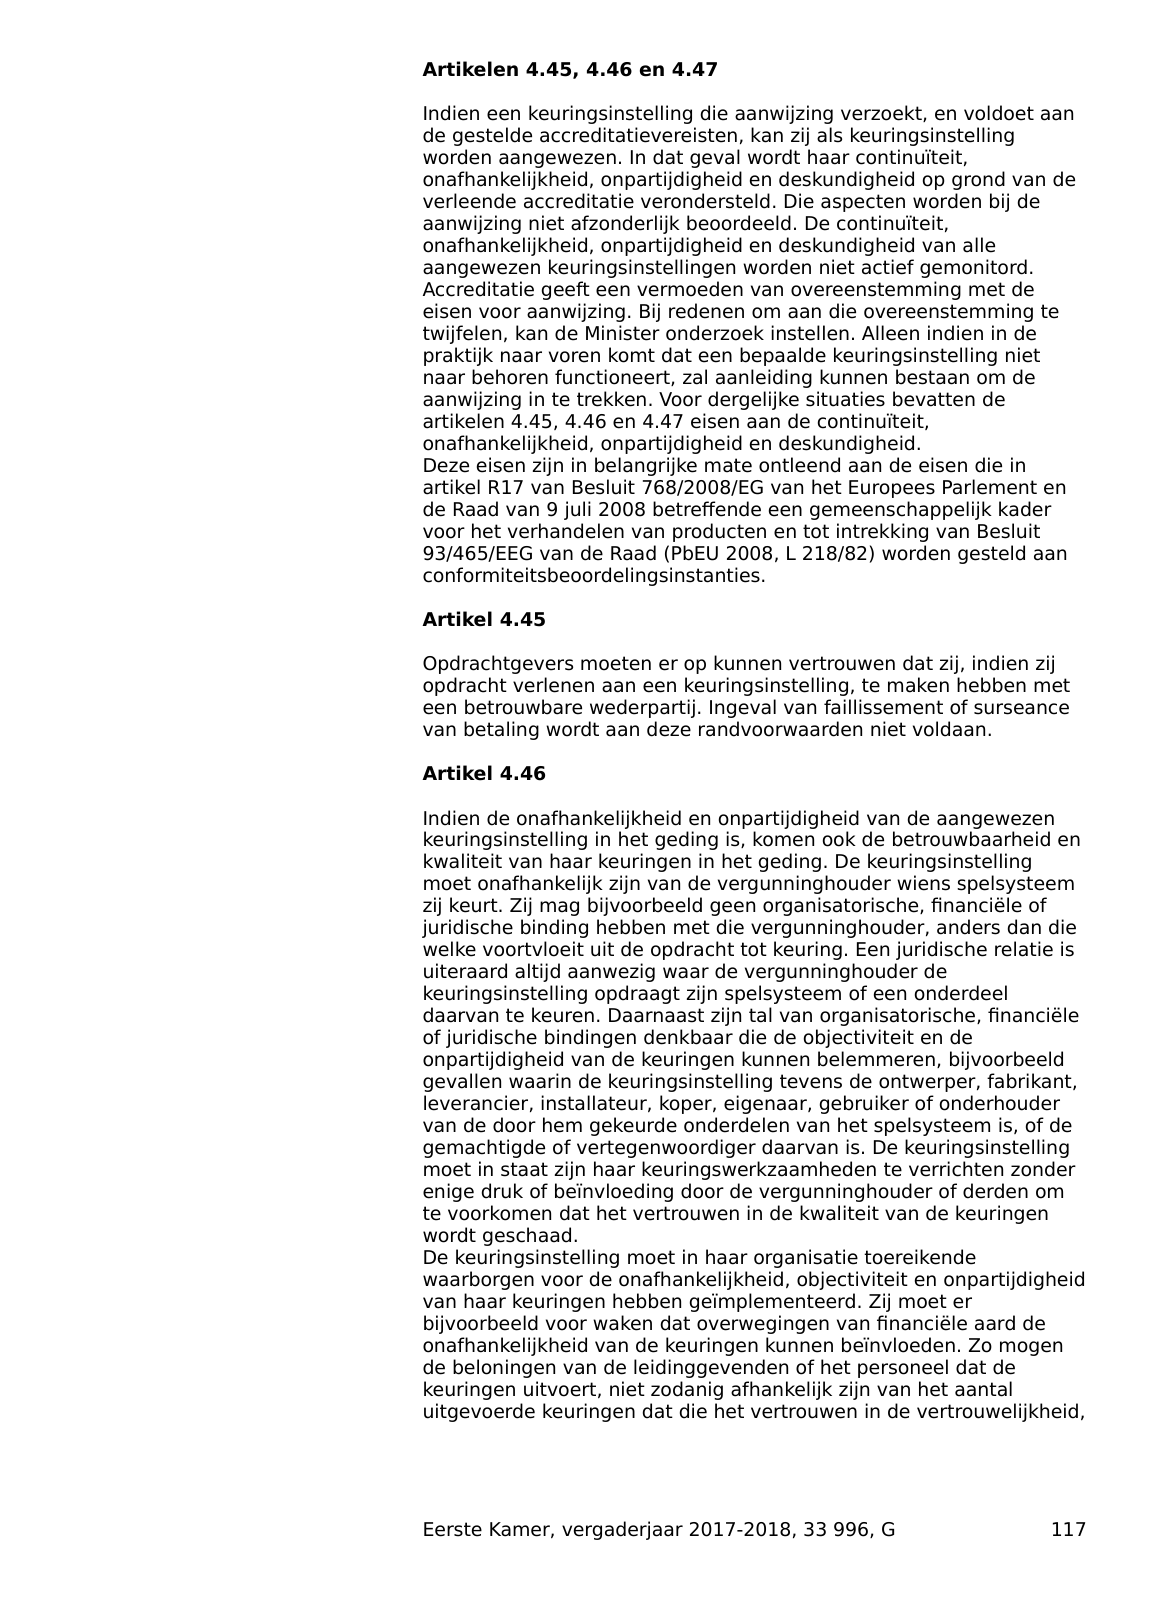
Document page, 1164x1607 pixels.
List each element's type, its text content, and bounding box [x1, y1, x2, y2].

subtitle Artikel 4.45 [422, 609, 1087, 631]
subtitle Artikel 4.46 [422, 763, 1087, 785]
text Indien een keuringsinstelling die aanwijzing verzoekt, en voldoet aan de gestelde accreditatievereisten, kan zij als keuringsinstelling worden aangewezen. In dat geval wordt haar continuïteit, onafhankelijkheid, onpartijdigheid en deskundigheid op grond van de verleende accreditatie verondersteld. Die aspecten worden bij de aanwijzing niet afzonderlijk beoordeeld. De continuïteit, onafhankelijkheid, onpartijdigheid en deskundigheid van alle aangewezen keuringsinstellingen worden niet actief gemonitord. Accreditatie geeft een vermoeden van overeenstemming met de eisen voor aanwijzing. Bij redenen om aan die overeenstemming te twijfelen, kan de Minister onderzoek instellen. Alleen indien in de praktijk naar voren komt dat een bepaalde keuringsinstelling niet naar behoren functioneert, zal aanleiding kunnen bestaan om de aanwijzing in te trekken. Voor dergelijke situaties bevatten de artikelen 4.45, 4.46 en 4.47 eisen aan de continuïteit, onafhankelijkheid, onpartijdigheid en deskundigheid. [422, 103, 1087, 455]
text Deze eisen zijn in belangrijke mate ontleend aan de eisen die in artikel R17 van Besluit 768/2008/EG van het Europees Parlement en de Raad van 9 juli 2008 betreffende een gemeenschappelijk kader voor het verhandelen van producten en tot intrekking van Besluit 93/465/EEG van de Raad (PbEU 2008, L 218/82) worden gesteld aan conformiteitsbeoordelingsinstanties. [422, 455, 1087, 587]
text Opdrachtgevers moeten er op kunnen vertrouwen dat zij, indien zij opdracht verlenen aan een keuringsinstelling, te maken hebben met een betrouwbare wederpartij. Ingeval van faillissement of surseance van betaling wordt aan deze randvoorwaarden niet voldaan. [422, 653, 1087, 741]
subtitle Artikelen 4.45, 4.46 en 4.47 [422, 59, 1087, 81]
text De keuringsinstelling moet in haar organisatie toereikende waarborgen voor de onafhankelijkheid, objectiviteit en onpartijdigheid van haar keuringen hebben geïmplementeerd. Zij moet er bijvoorbeeld voor waken dat overwegingen van financiële aard de onafhankelijkheid van de keuringen kunnen beïnvloeden. Zo mogen de beloningen van de leidinggevenden of het personeel dat de keuringen uitvoert, niet zodanig afhankelijk zijn van het aantal uitgevoerde keuringen dat die het vertrouwen in de vertrouwelijkheid, [422, 1247, 1087, 1423]
text Indien de onafhankelijkheid en onpartijdigheid van de aangewezen keuringsinstelling in het geding is, komen ook de betrouwbaarheid en kwaliteit van haar keuringen in het geding. De keuringsinstelling moet onafhankelijk zijn van de vergunninghouder wiens spelsysteem zij keurt. Zij mag bijvoorbeeld geen organisatorische, financiële of juridische binding hebben met die vergunninghouder, anders dan die welke voortvloeit uit de opdracht tot keuring. Een juridische relatie is uiteraard altijd aanwezig waar de vergunninghouder de keuringsinstelling opdraagt zijn spelsysteem of een onderdeel daarvan te keuren. Daarnaast zijn tal van organisatorische, financiële of juridische bindingen denkbaar die de objectiviteit en de onpartijdigheid van de keuringen kunnen belemmeren, bijvoorbeeld gevallen waarin de keuringsinstelling tevens de ontwerper, fabrikant, leverancier, installateur, koper, eigenaar, gebruiker of onderhouder van de door hem gekeurde onderdelen van het spelsysteem is, of de gemachtigde of vertegenwoordiger daarvan is. De keuringsinstelling moet in staat zijn haar keuringswerkzaamheden te verrichten zonder enige druk of beïnvloeding door de vergunninghouder of derden om te voorkomen dat het vertrouwen in de kwaliteit van de keuringen wordt geschaad. [422, 807, 1087, 1247]
